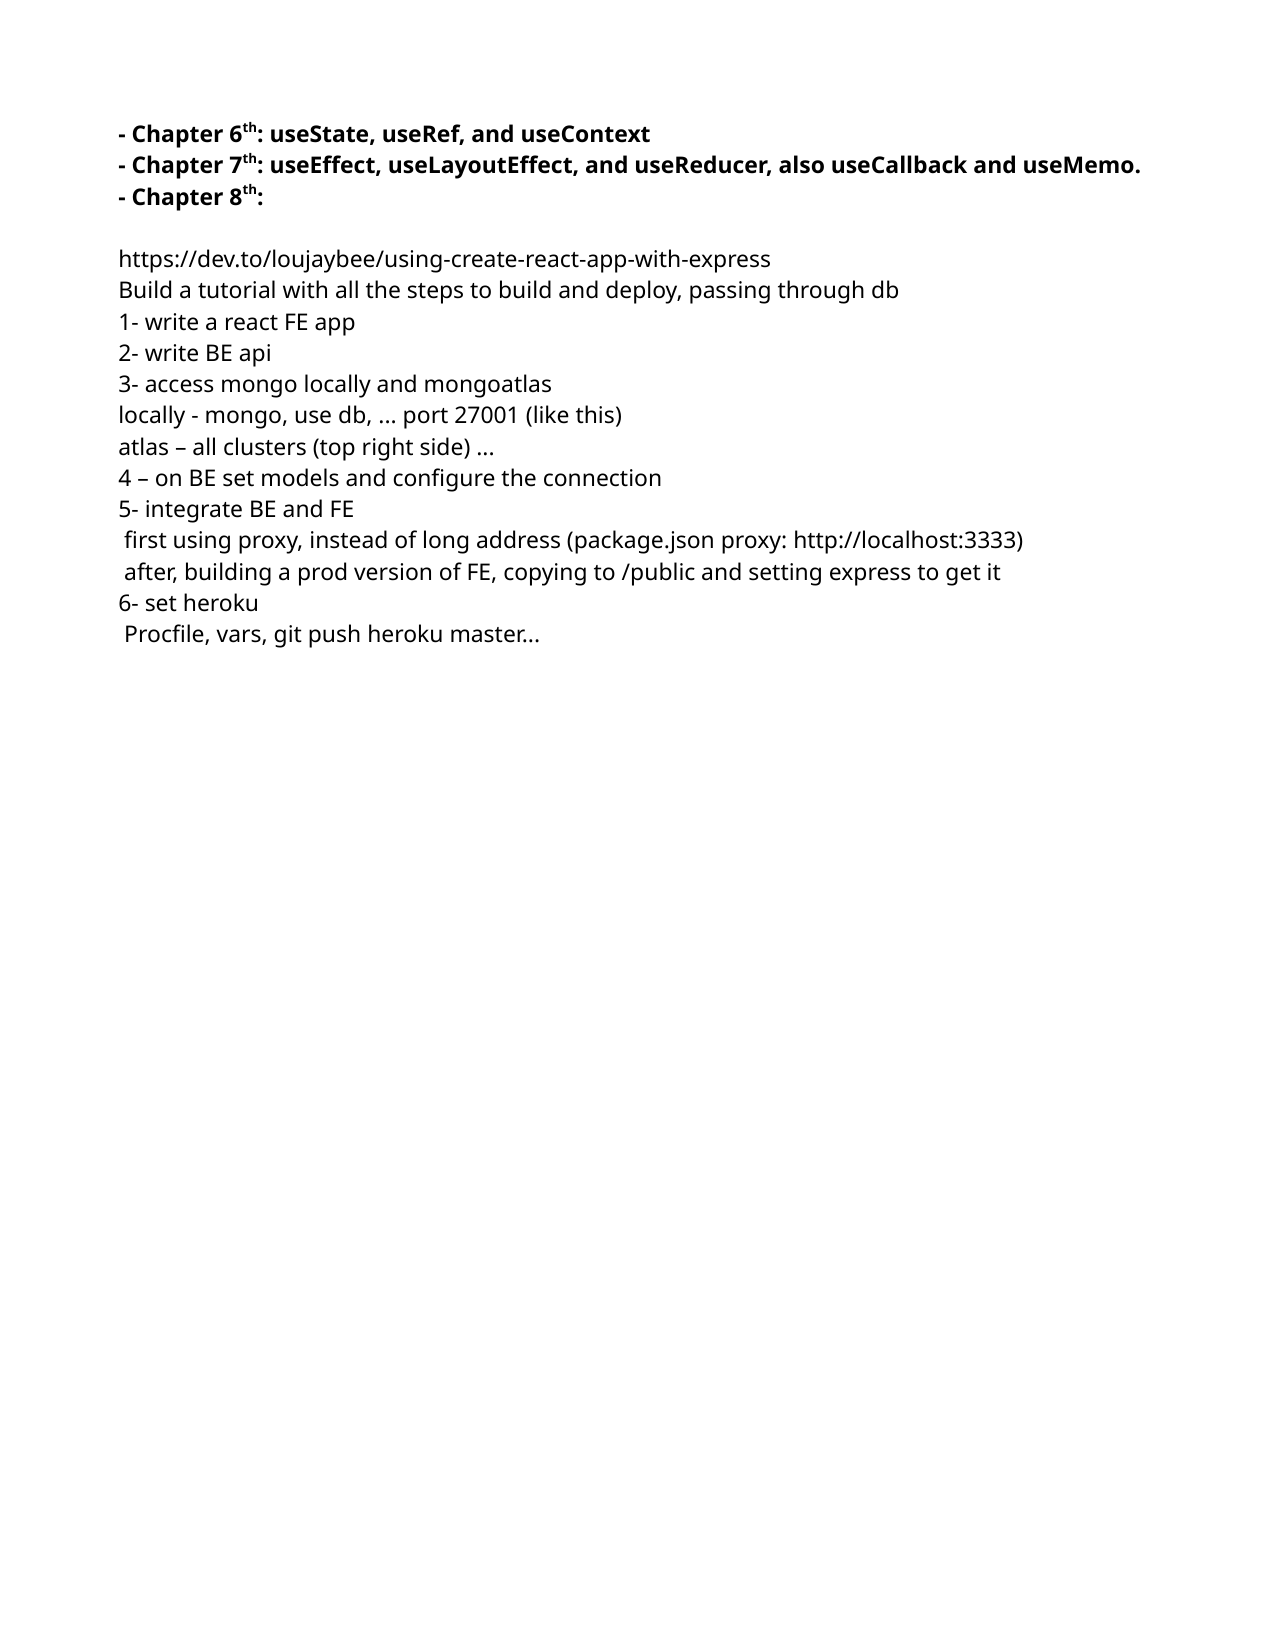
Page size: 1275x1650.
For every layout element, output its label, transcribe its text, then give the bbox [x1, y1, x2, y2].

text after, building a prod version of FE, copying to /public and setting express to get it [118, 556, 1157, 587]
text - Chapter 6th: useState, useRef, and useContext [118, 118, 1157, 149]
text 3- access mongo locally and mongoatlas [118, 368, 1157, 399]
text first using proxy, instead of long address (package.json proxy: http://localhost:3333) [118, 524, 1157, 556]
text Build a tutorial with all the steps to build and deploy, passing through db [118, 274, 1157, 306]
text 2- write BE api [118, 337, 1157, 368]
text https://dev.to/loujaybee/using-create-react-app-with-express [118, 243, 1157, 274]
text 4 – on BE set models and configure the connection [118, 462, 1157, 493]
text Procfile, vars, git push heroku master... [118, 618, 1157, 649]
text - Chapter 8th: [118, 181, 1157, 212]
text 6- set heroku [118, 587, 1157, 618]
text 5- integrate BE and FE [118, 493, 1157, 524]
text locally - mongo, use db, ... port 27001 (like this) [118, 399, 1157, 431]
text atlas – all clusters (top right side) ... [118, 431, 1157, 462]
text - Chapter 7th: useEffect, useLayoutEffect, and useReducer, also useCallback and useMemo. [118, 149, 1157, 181]
text 1- write a react FE app [118, 306, 1157, 337]
